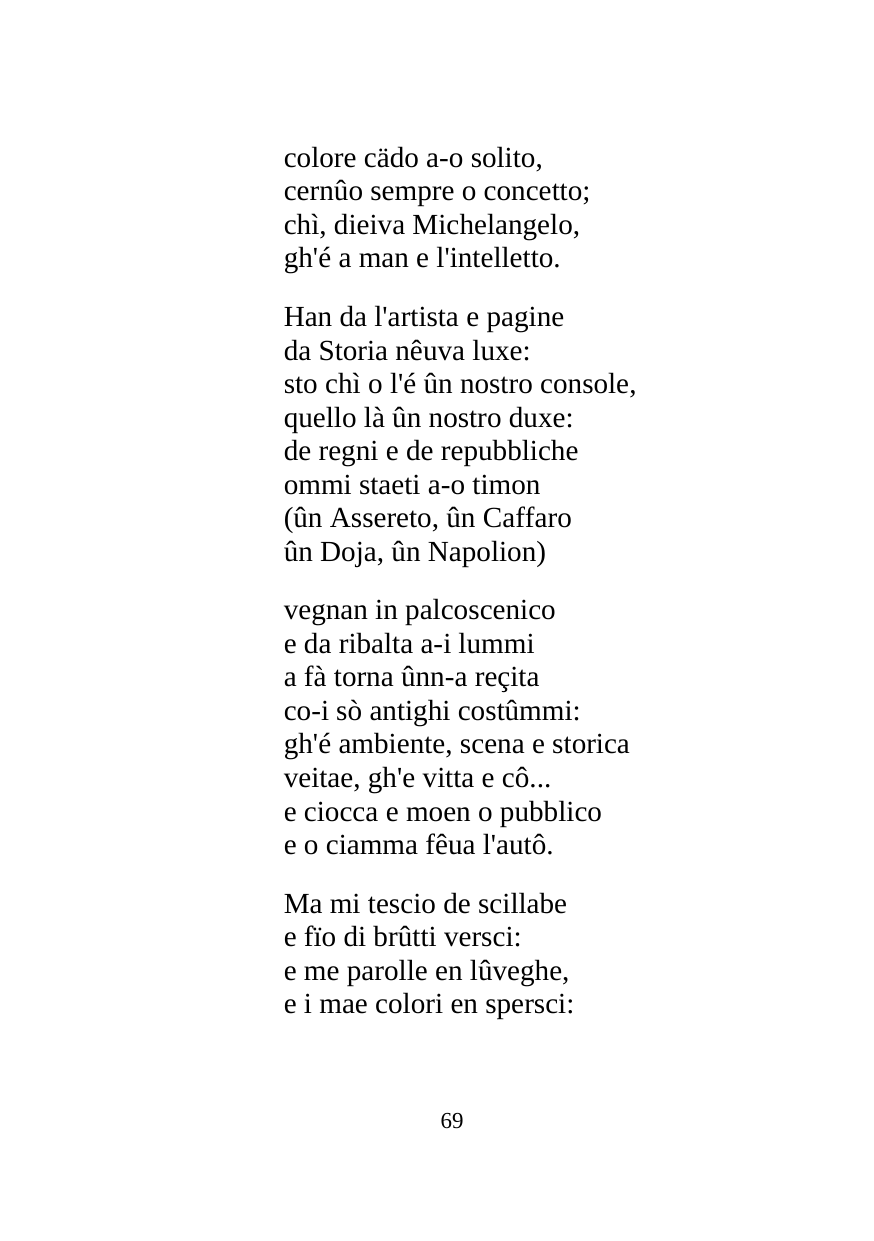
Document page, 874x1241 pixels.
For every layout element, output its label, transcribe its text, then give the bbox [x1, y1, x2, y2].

text vegnan in palcoscenico e da ribalta a-i lummi a fà torna ûnn-a reçita co-i sò antighi costûmmi: gh'é ambiente, scena e storica veitae, gh'e vitta e cô... e ciocca e moen o pubblico e o ciamma fêua l'autô. [283, 592, 768, 861]
text Han da l'artista e pagine da Storia nêuva luxe: sto chì o l'é ûn nostro console, quello là ûn nostro duxe: de regni e de repubbliche ommi staeti a-o timon (ûn Assereto, ûn Caffaro ûn Doja, ûn Napolion) [283, 299, 768, 567]
text colore cädo a-o solito, cernûo sempre o concetto; chì, dieiva Michelangelo, gh'é a man e l'intelletto. [283, 140, 768, 274]
text Ma mi tescio de scillabe e fïo di brûtti versci: e me parolle en lûveghe, e i mae colori en spersci: [283, 886, 768, 1020]
